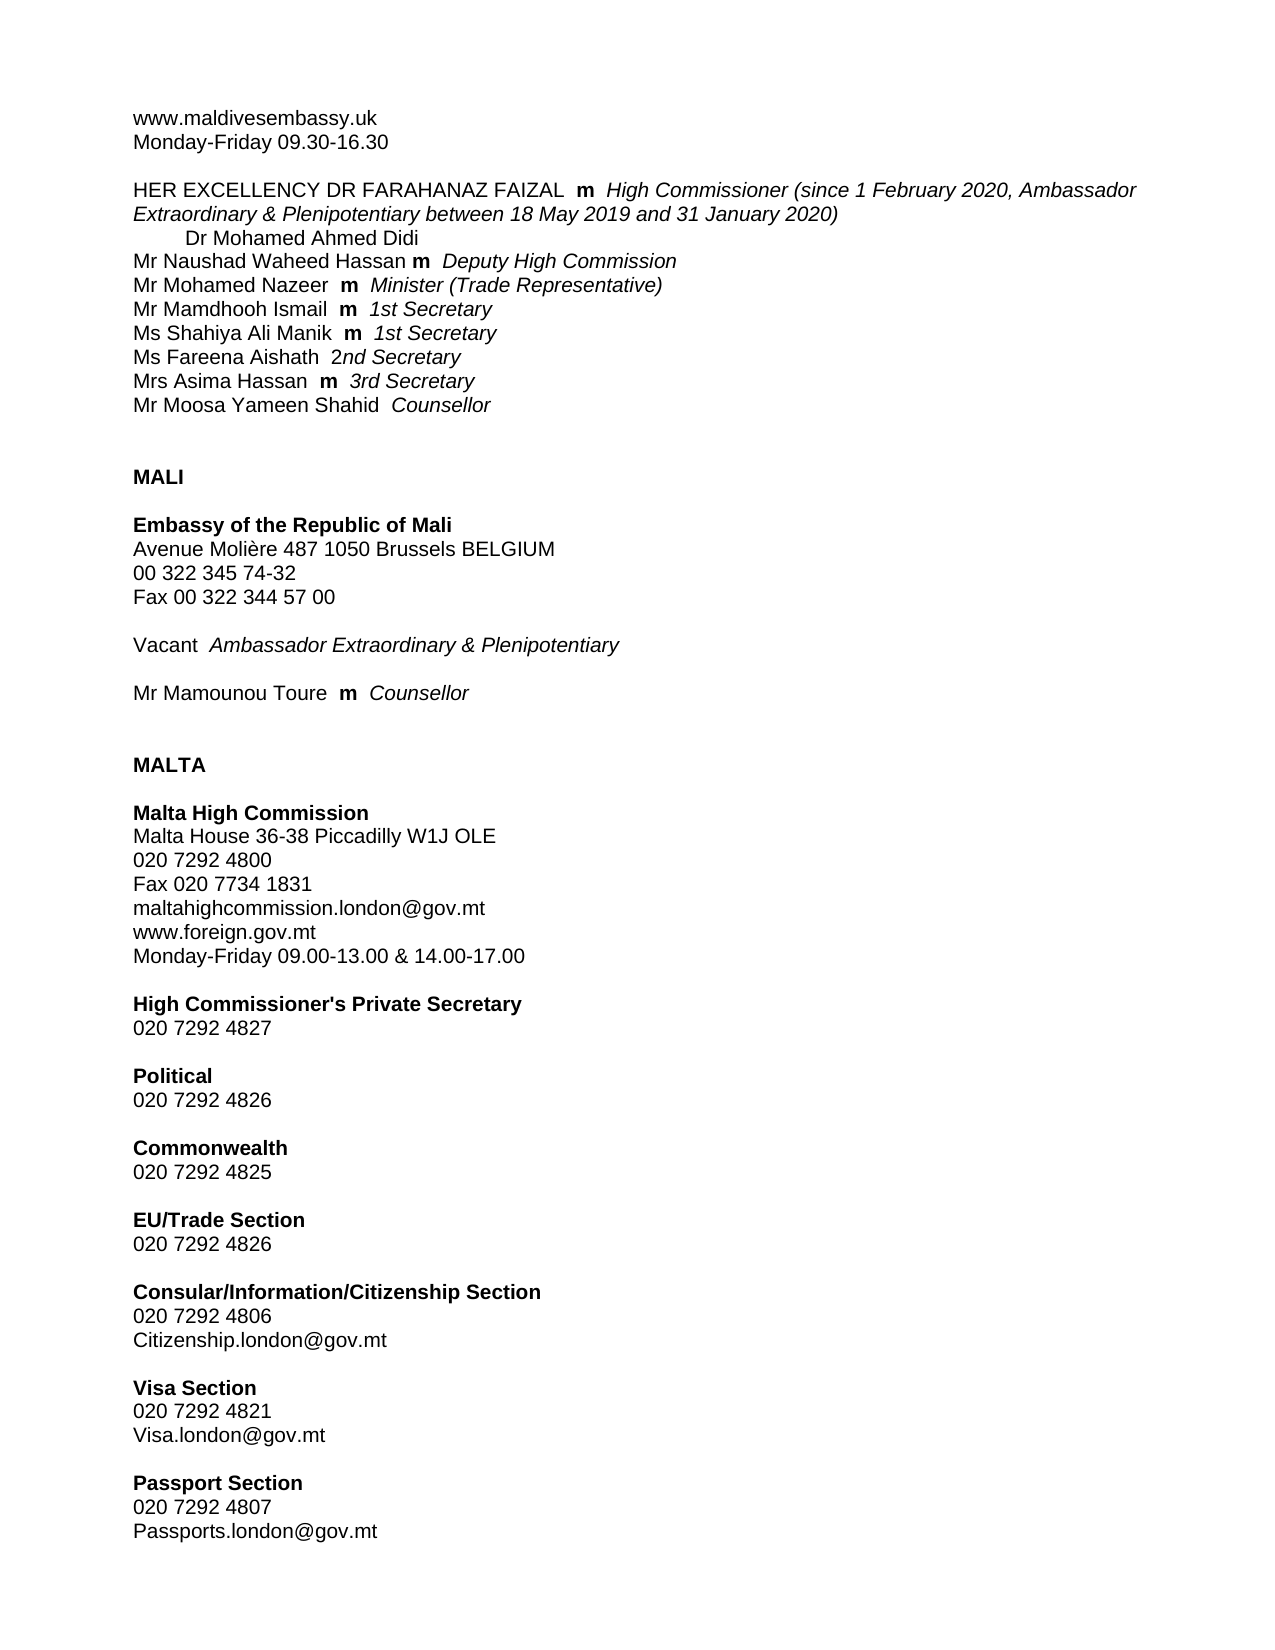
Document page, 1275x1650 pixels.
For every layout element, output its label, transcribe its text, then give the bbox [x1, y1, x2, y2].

text Mr Mohamed Nazeer m Minister (Trade Representative) [133, 273, 1181, 297]
text Fax 00 322 344 57 00 [133, 585, 1181, 609]
text Monday-Friday 09.00-13.00 & 14.00-17.00 [133, 944, 1181, 968]
text Political [133, 1064, 1181, 1088]
text Mrs Asima Hassan m 3rd Secretary [133, 369, 1181, 393]
text Monday-Friday 09.30-16.30 [133, 129, 1181, 153]
text Ms Shahiya Ali Manik m 1st Secretary [133, 321, 1181, 345]
text www.maldivesembassy.uk [133, 106, 1181, 129]
text 020 7292 4827 [133, 1016, 1181, 1040]
text 020 7292 4825 [133, 1160, 1181, 1184]
text 00 322 345 74-32 [133, 561, 1181, 585]
text MALI [133, 465, 1181, 489]
text www.foreign.gov.mt [133, 920, 1181, 944]
text Mr Naushad Waheed Hassan m Deputy High Commission [133, 249, 1181, 273]
text Visa.london@gov.mt [133, 1423, 1181, 1447]
text 020 7292 4826 [133, 1232, 1181, 1256]
text Mr Mamounou Toure m Counsellor [133, 681, 1181, 704]
text Passport Section [133, 1471, 1181, 1495]
text maltahighcommission.london@gov.mt [133, 896, 1181, 920]
text Embassy of the Republic of Mali [133, 513, 1181, 537]
text Vacant Ambassador Extraordinary & Plenipotentiary [133, 633, 1181, 657]
text 020 7292 4800 [133, 848, 1181, 872]
text Visa Section [133, 1375, 1181, 1399]
text Consular/Information/Citizenship Section [133, 1279, 1181, 1303]
text Mr Moosa Yameen Shahid Counsellor [133, 393, 1181, 417]
text Passports.london@gov.mt [133, 1519, 1181, 1543]
text 020 7292 4826 [133, 1088, 1181, 1112]
text MALTA [133, 752, 1181, 776]
text EU/Trade Section [133, 1208, 1181, 1232]
text Mr Mamdhooh Ismail m 1st Secretary [133, 297, 1181, 321]
text Ms Fareena Aishath 2nd Secretary [133, 345, 1181, 369]
text Fax 020 7734 1831 [133, 872, 1181, 896]
text Commonwealth [133, 1136, 1181, 1160]
text Citizenship.london@gov.mt [133, 1327, 1181, 1351]
text Avenue Molière 487 1050 Brussels BELGIUM [133, 537, 1181, 561]
text 020 7292 4807 [133, 1495, 1181, 1519]
text HER EXCELLENCY DR FARAHANAZ FAIZAL m High Commissioner (since 1 February 2020, Ambassador Extraordinary & Plenipotentiary between 18 May 2019 and 31 January 2020) [133, 177, 1181, 225]
text Malta House 36-38 Piccadilly W1J OLE [133, 824, 1181, 848]
text 020 7292 4821 [133, 1399, 1181, 1423]
text Malta High Commission [133, 800, 1181, 824]
text Dr Mohamed Ahmed Didi [133, 225, 1181, 249]
text 020 7292 4806 [133, 1303, 1181, 1327]
text High Commissioner's Private Secretary [133, 992, 1181, 1016]
